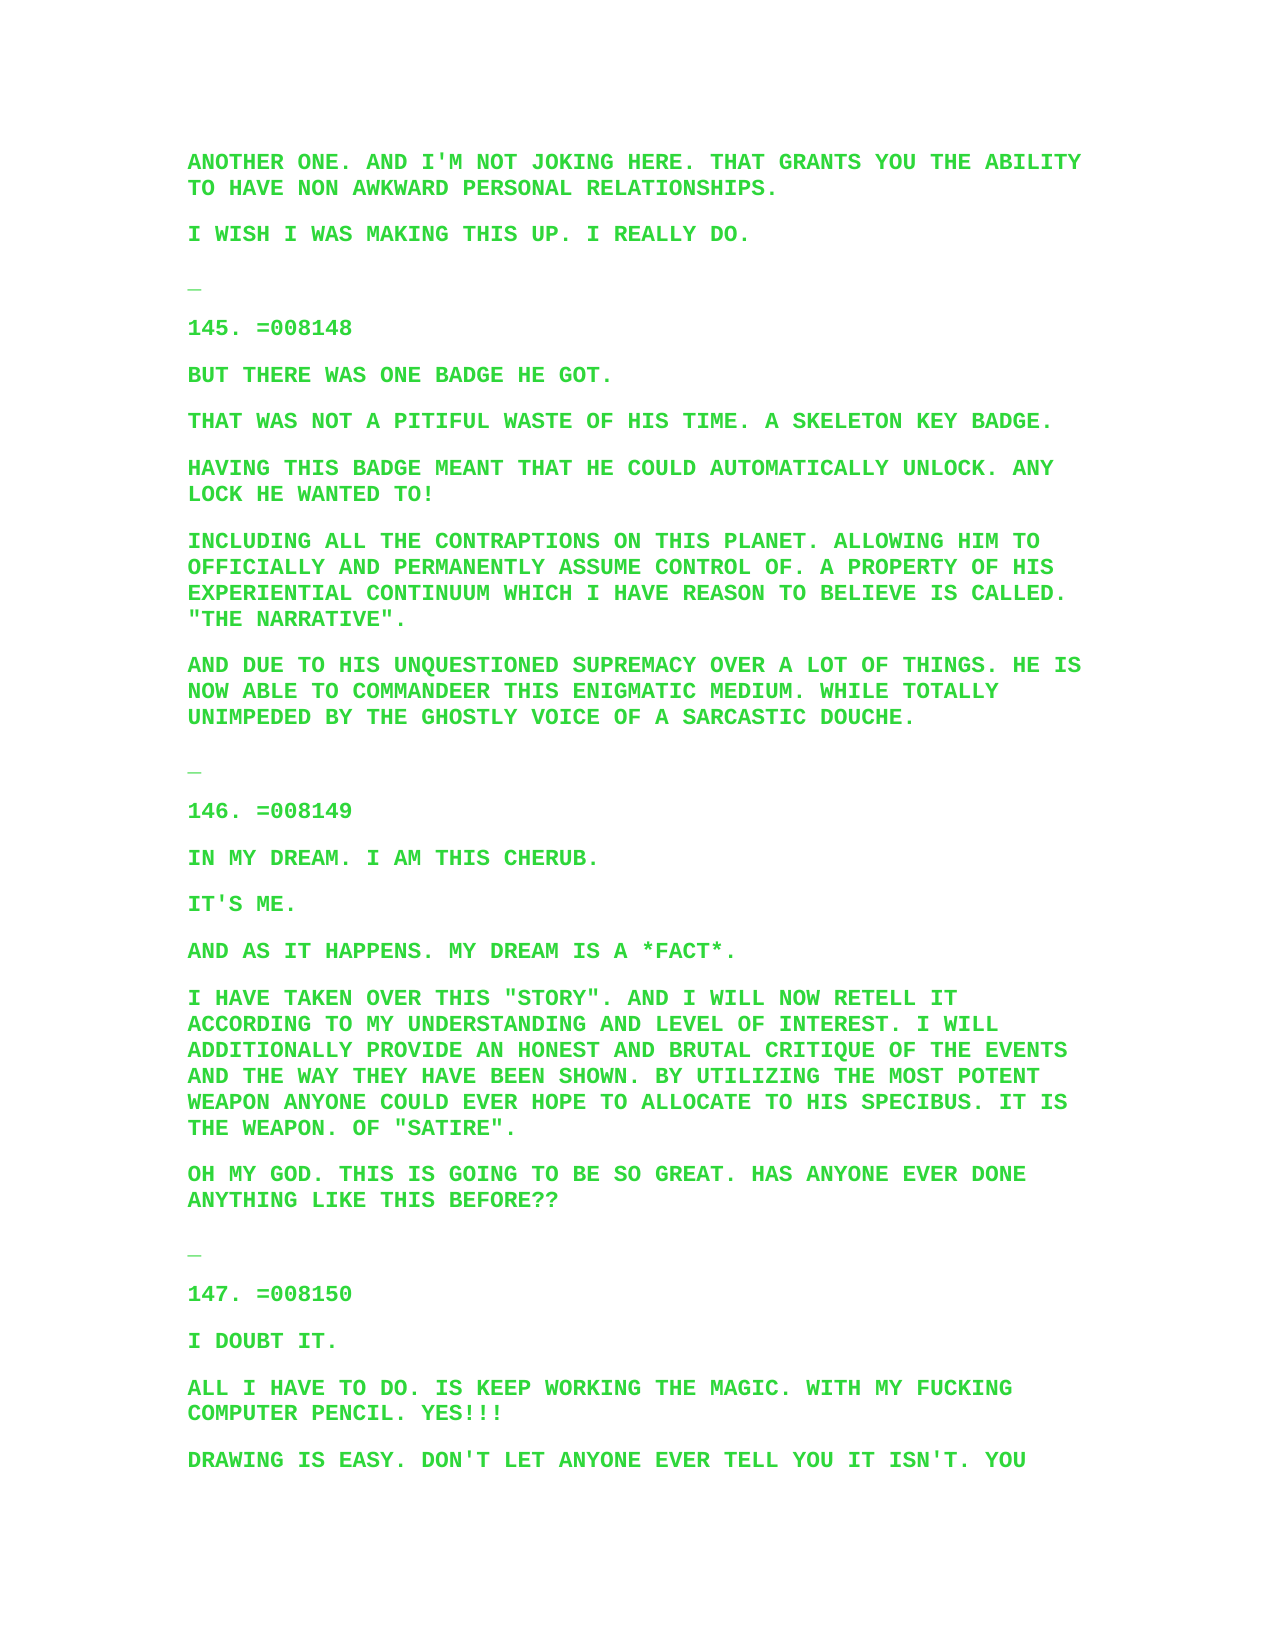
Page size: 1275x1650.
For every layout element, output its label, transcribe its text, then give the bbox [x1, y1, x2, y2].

text THAT WAS NOT A PITIFUL WASTE OF HIS TIME. A SKELETON KEY BADGE. [187, 410, 1087, 436]
text _ [187, 1236, 1087, 1261]
text IT'S ME. [187, 893, 1087, 919]
text I DOUBT IT. [187, 1329, 1087, 1355]
text DRAWING IS EASY. DON'T LET ANYONE EVER TELL YOU IT ISN'T. YOU [187, 1448, 1087, 1474]
text OH MY GOD. THIS IS GOING TO BE SO GREAT. HAS ANYONE EVER DONE ANYTHING LIKE THIS BEFORE?? [187, 1163, 1087, 1215]
text 147. =008150 [187, 1282, 1087, 1308]
text 146. =008149 [187, 799, 1087, 825]
text 145. =008148 [187, 316, 1087, 342]
text ALL I HAVE TO DO. IS KEEP WORKING THE MAGIC. WITH MY FUCKING COMPUTER PENCIL. YES!!! [187, 1376, 1087, 1428]
text INCLUDING ALL THE CONTRAPTIONS ON THIS PLANET. ALLOWING HIM TO OFFICIALLY AND PERMANENTLY ASSUME CONTROL OF. A PROPERTY OF HIS EXPERIENTIAL CONTINUUM WHICH I HAVE REASON TO BELIEVE IS CALLED. "THE NARRATIVE". [187, 529, 1087, 633]
text IN MY DREAM. I AM THIS CHERUB. [187, 846, 1087, 872]
text _ [187, 752, 1087, 778]
text _ [187, 269, 1087, 295]
text BUT THERE WAS ONE BADGE HE GOT. [187, 363, 1087, 389]
text I HAVE TAKEN OVER THIS "STORY". AND I WILL NOW RETELL IT ACCORDING TO MY UNDERSTANDING AND LEVEL OF INTEREST. I WILL ADDITIONALLY PROVIDE AN HONEST AND BRUTAL CRITIQUE OF THE EVENTS AND THE WAY THEY HAVE BEEN SHOWN. BY UTILIZING THE MOST POTENT WEAPON ANYONE COULD EVER HOPE TO ALLOCATE TO HIS SPECIBUS. IT IS THE WEAPON. OF "SATIRE". [187, 986, 1087, 1142]
text AND DUE TO HIS UNQUESTIONED SUPREMACY OVER A LOT OF THINGS. HE IS NOW ABLE TO COMMANDEER THIS ENIGMATIC MEDIUM. WHILE TOTALLY UNIMPEDED BY THE GHOSTLY VOICE OF A SARCASTIC DOUCHE. [187, 654, 1087, 732]
text I WISH I WAS MAKING THIS UP. I REALLY DO. [187, 223, 1087, 249]
text ANOTHER ONE. AND I'M NOT JOKING HERE. THAT GRANTS YOU THE ABILITY TO HAVE NON AWKWARD PERSONAL RELATIONSHIPS. [187, 150, 1087, 202]
text AND AS IT HAPPENS. MY DREAM IS A *FACT*. [187, 939, 1087, 966]
text HAVING THIS BADGE MEANT THAT HE COULD AUTOMATICALLY UNLOCK. ANY LOCK HE WANTED TO! [187, 457, 1087, 508]
